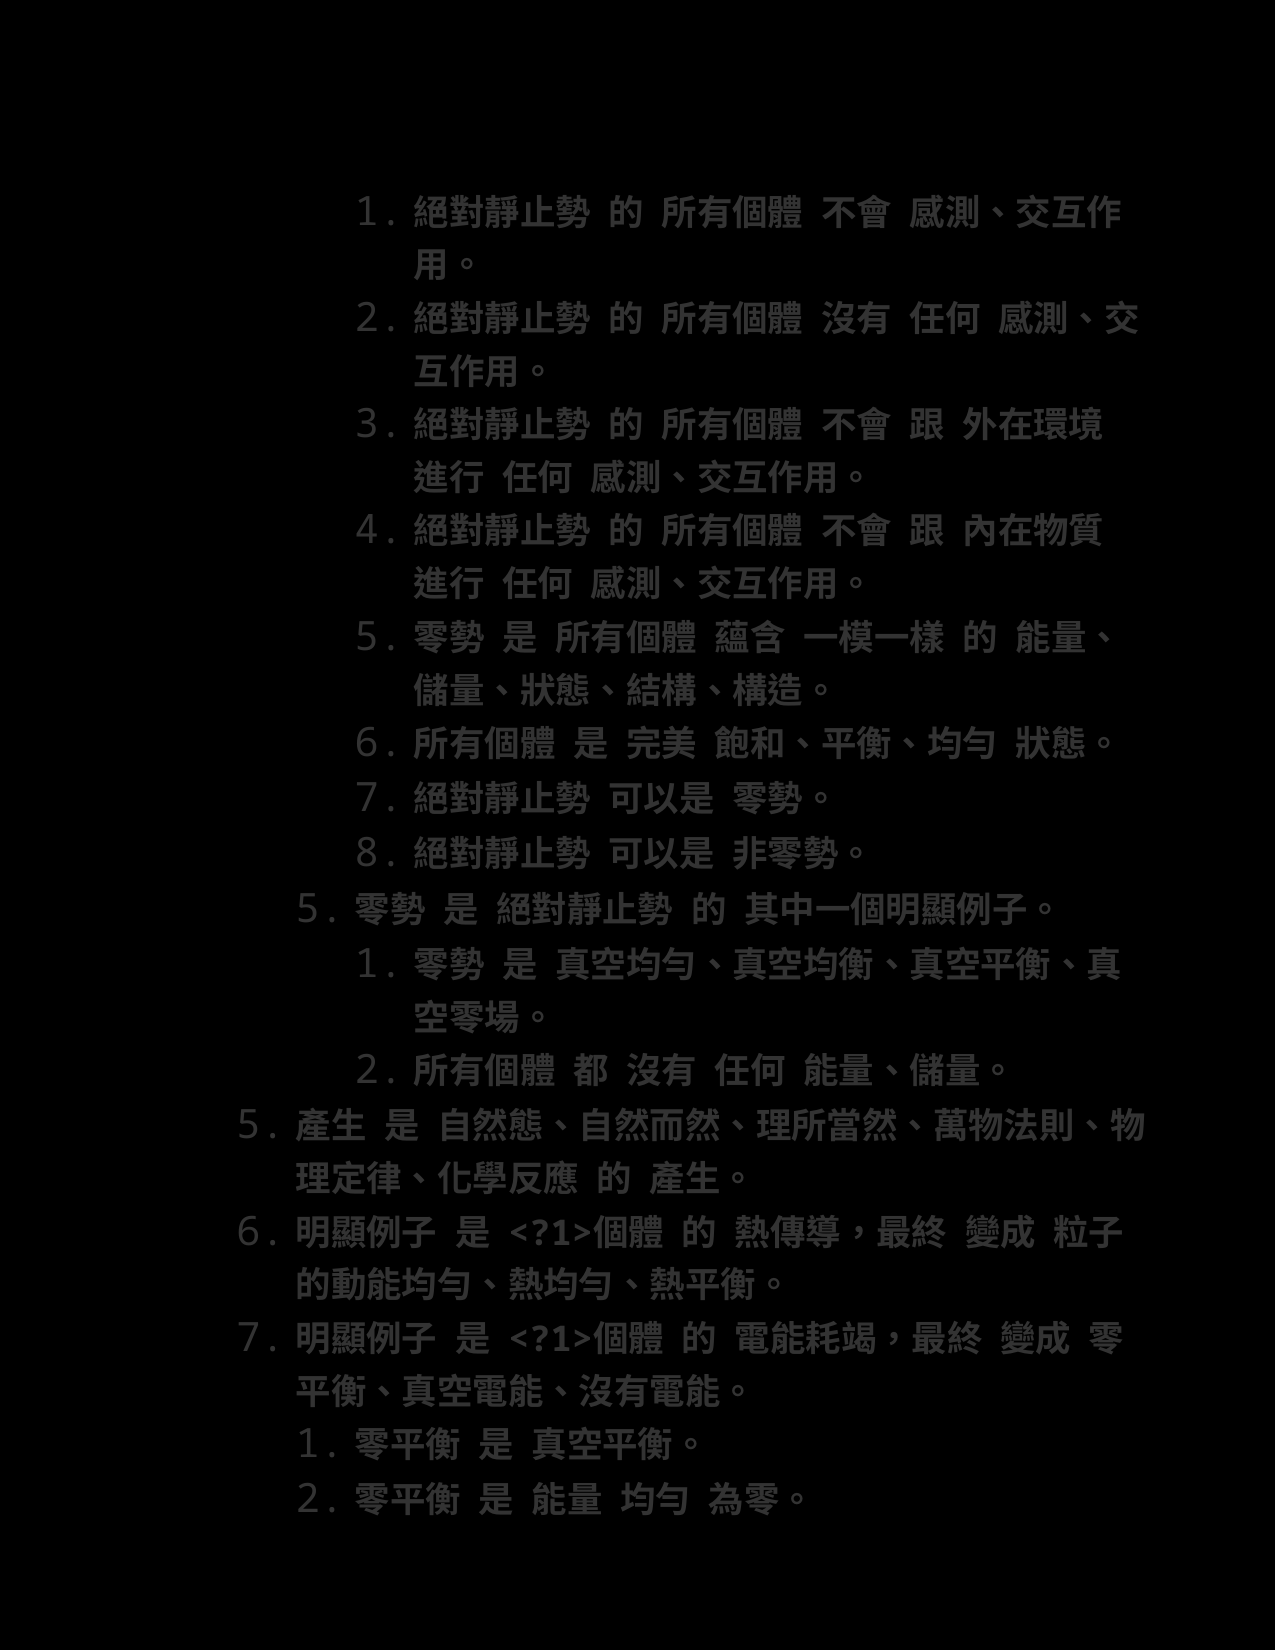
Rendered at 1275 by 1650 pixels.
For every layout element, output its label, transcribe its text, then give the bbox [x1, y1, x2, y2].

list 絕對靜止勢 可以是 非零勢。 [354, 824, 1157, 879]
list 所有個體 是 完美 飽和、平衡、均勻 狀態。 [354, 713, 1157, 768]
list 絕對靜止勢 的 所有個體 沒有 任何 感測、交互作用。 [354, 288, 1157, 394]
list 明顯例子 是 <?1>個體 的 熱傳導，最終 變成 粒子的動能均勻、熱均勻、熱平衡。 [236, 1202, 1157, 1308]
list 零勢 是 真空均勻、真空均衡、真空平衡、真空零場。 [354, 934, 1157, 1040]
list 零平衡 是 真空平衡。 [295, 1414, 1157, 1469]
list 絕對靜止勢 可以是 零勢。 [354, 768, 1157, 824]
list 絕對靜止勢 的 所有個體 不會 感測、交互作用。 [354, 182, 1157, 288]
list 絕對靜止勢 的 所有個體 不會 跟 內在物質 進行 任何 感測、交互作用。 [354, 501, 1157, 607]
list 所有個體 都 沒有 任何 能量、儲量。 [354, 1040, 1157, 1095]
list 零勢 是 所有個體 蘊含 一模一樣 的 能量、儲量、狀態、結構、構造。 [354, 607, 1157, 713]
list 明顯例子 是 <?1>個體 的 電能耗竭，最終 變成 零平衡、真空電能、沒有電能。 [236, 1308, 1157, 1414]
list 零勢 是 絕對靜止勢 的 其中一個明顯例子。 [295, 879, 1157, 934]
list 絕對靜止勢 的 所有個體 不會 跟 外在環境 進行 任何 感測、交互作用。 [354, 394, 1157, 501]
list 產生 是 自然態、自然而然、理所當然、萬物法則、物理定律、化學反應 的 產生。 [236, 1095, 1157, 1202]
list 零平衡 是 能量 均勻 為零。 [295, 1469, 1157, 1524]
